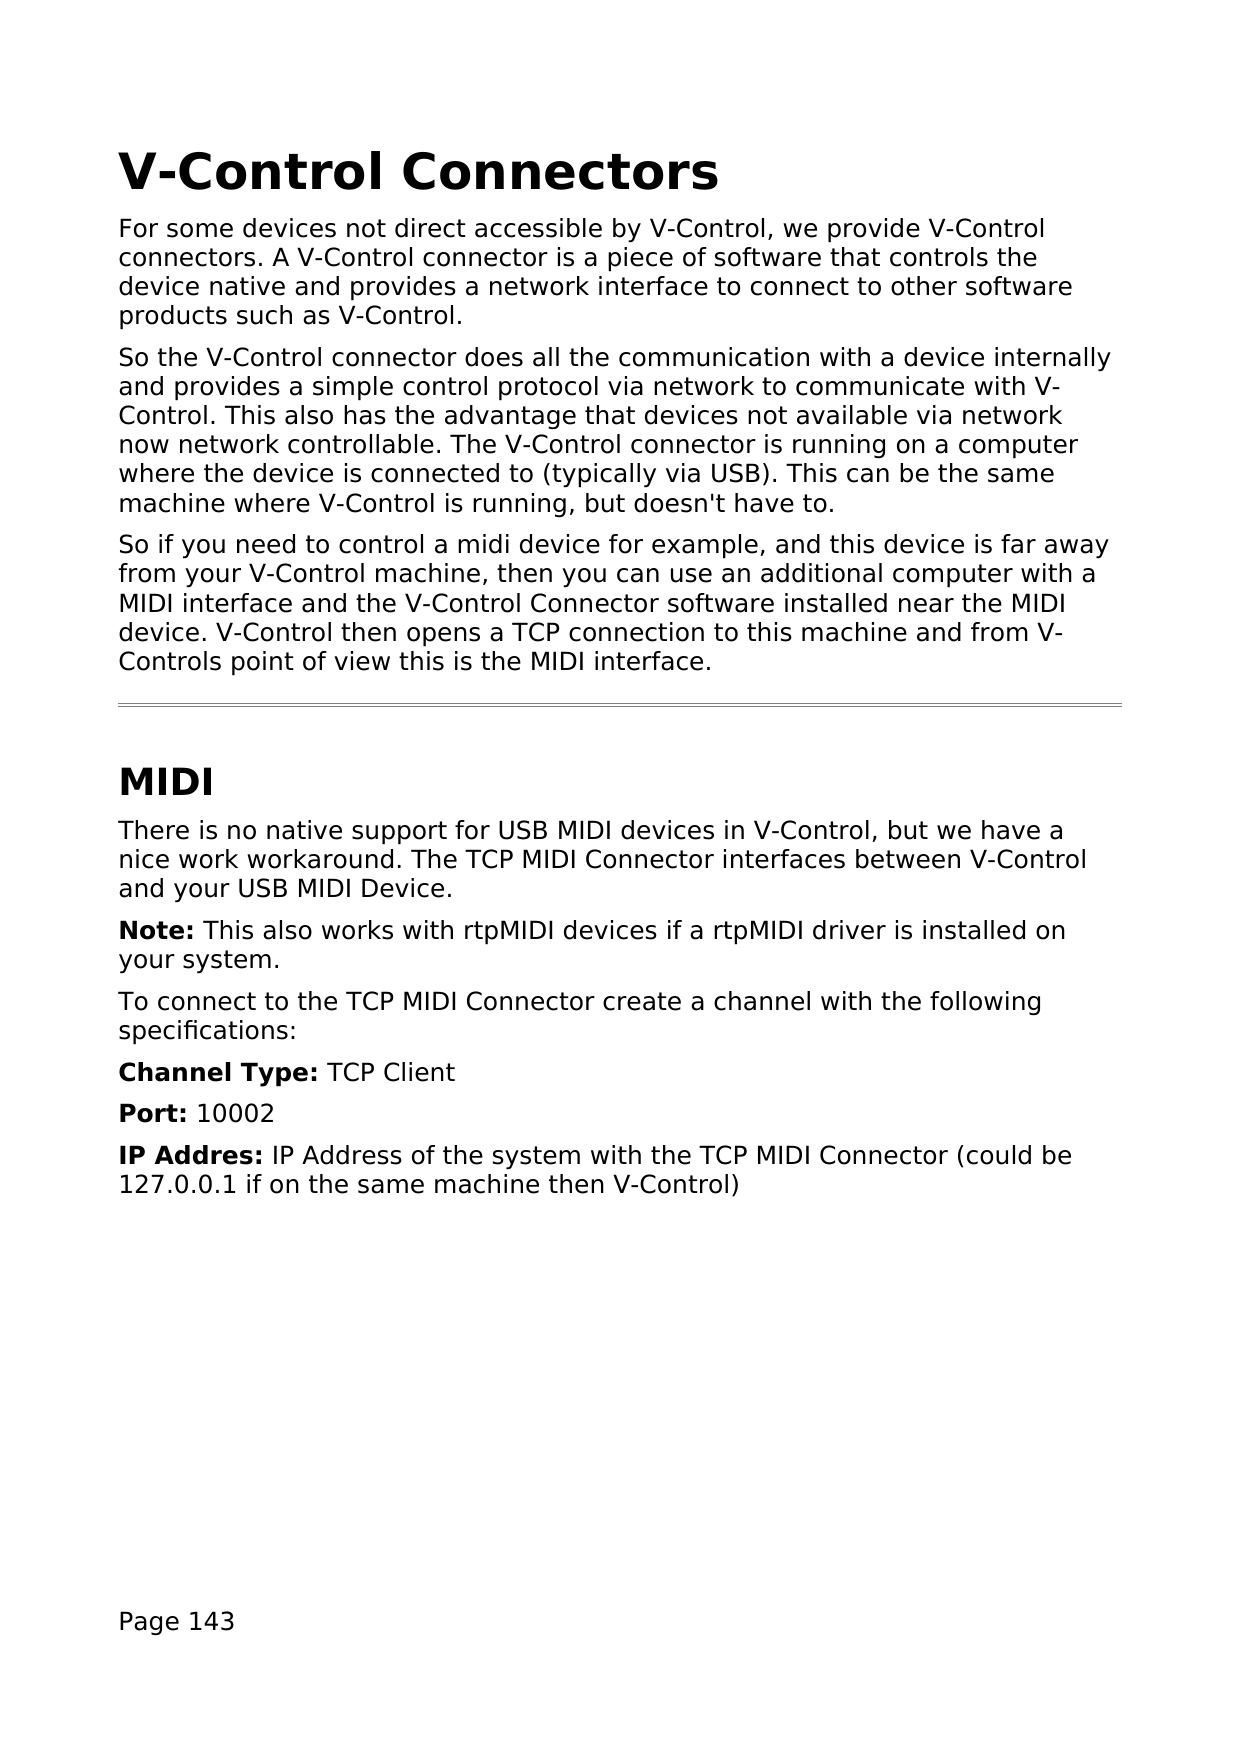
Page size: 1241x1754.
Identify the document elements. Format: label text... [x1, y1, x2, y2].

text So the V-Control connector does all the communication with a device internally and provides a simple control protocol via network to communicate with V-Control. This also has the advantage that devices not available via network now network controllable. The V-Control connector is running on a computer where the device is connected to (typically via USB). This can be the same machine where V-Control is running, but doesn't have to. [118, 343, 1122, 518]
text To connect to the TCP MIDI Connector create a channel with the following specifications: [118, 987, 1122, 1046]
text Note: This also works with rtpMIDI devices if a rtpMIDI driver is installed on your system. [118, 916, 1122, 975]
subtitle MIDI [118, 760, 1122, 804]
text So if you need to control a midi device for example, and this device is far away from your V-Control machine, then you can use an additional computer with a MIDI interface and the V-Control Connector software installed near the MIDI device. V-Control then opens a TCP connection to this machine and from V-Controls point of view this is the MIDI interface. [118, 531, 1122, 676]
subtitle V-Control Connectors [118, 143, 1122, 201]
text For some devices not direct accessible by V-Control, we provide V-Control connectors. A V-Control connector is a piece of software that controls the device native and provides a network interface to connect to other software products such as V-Control. [118, 214, 1122, 331]
text There is no native support for USB MIDI devices in V-Control, but we have a nice work workaround. The TCP MIDI Connector interfaces between V-Control and your USB MIDI Device. [118, 816, 1122, 904]
text IP Addres: IP Address of the system with the TCP MIDI Connector (could be 127.0.0.1 if on the same machine then V-Control) [118, 1141, 1122, 1200]
text Port: 10002 [118, 1100, 1122, 1129]
text Channel Type: TCP Client [118, 1058, 1122, 1087]
